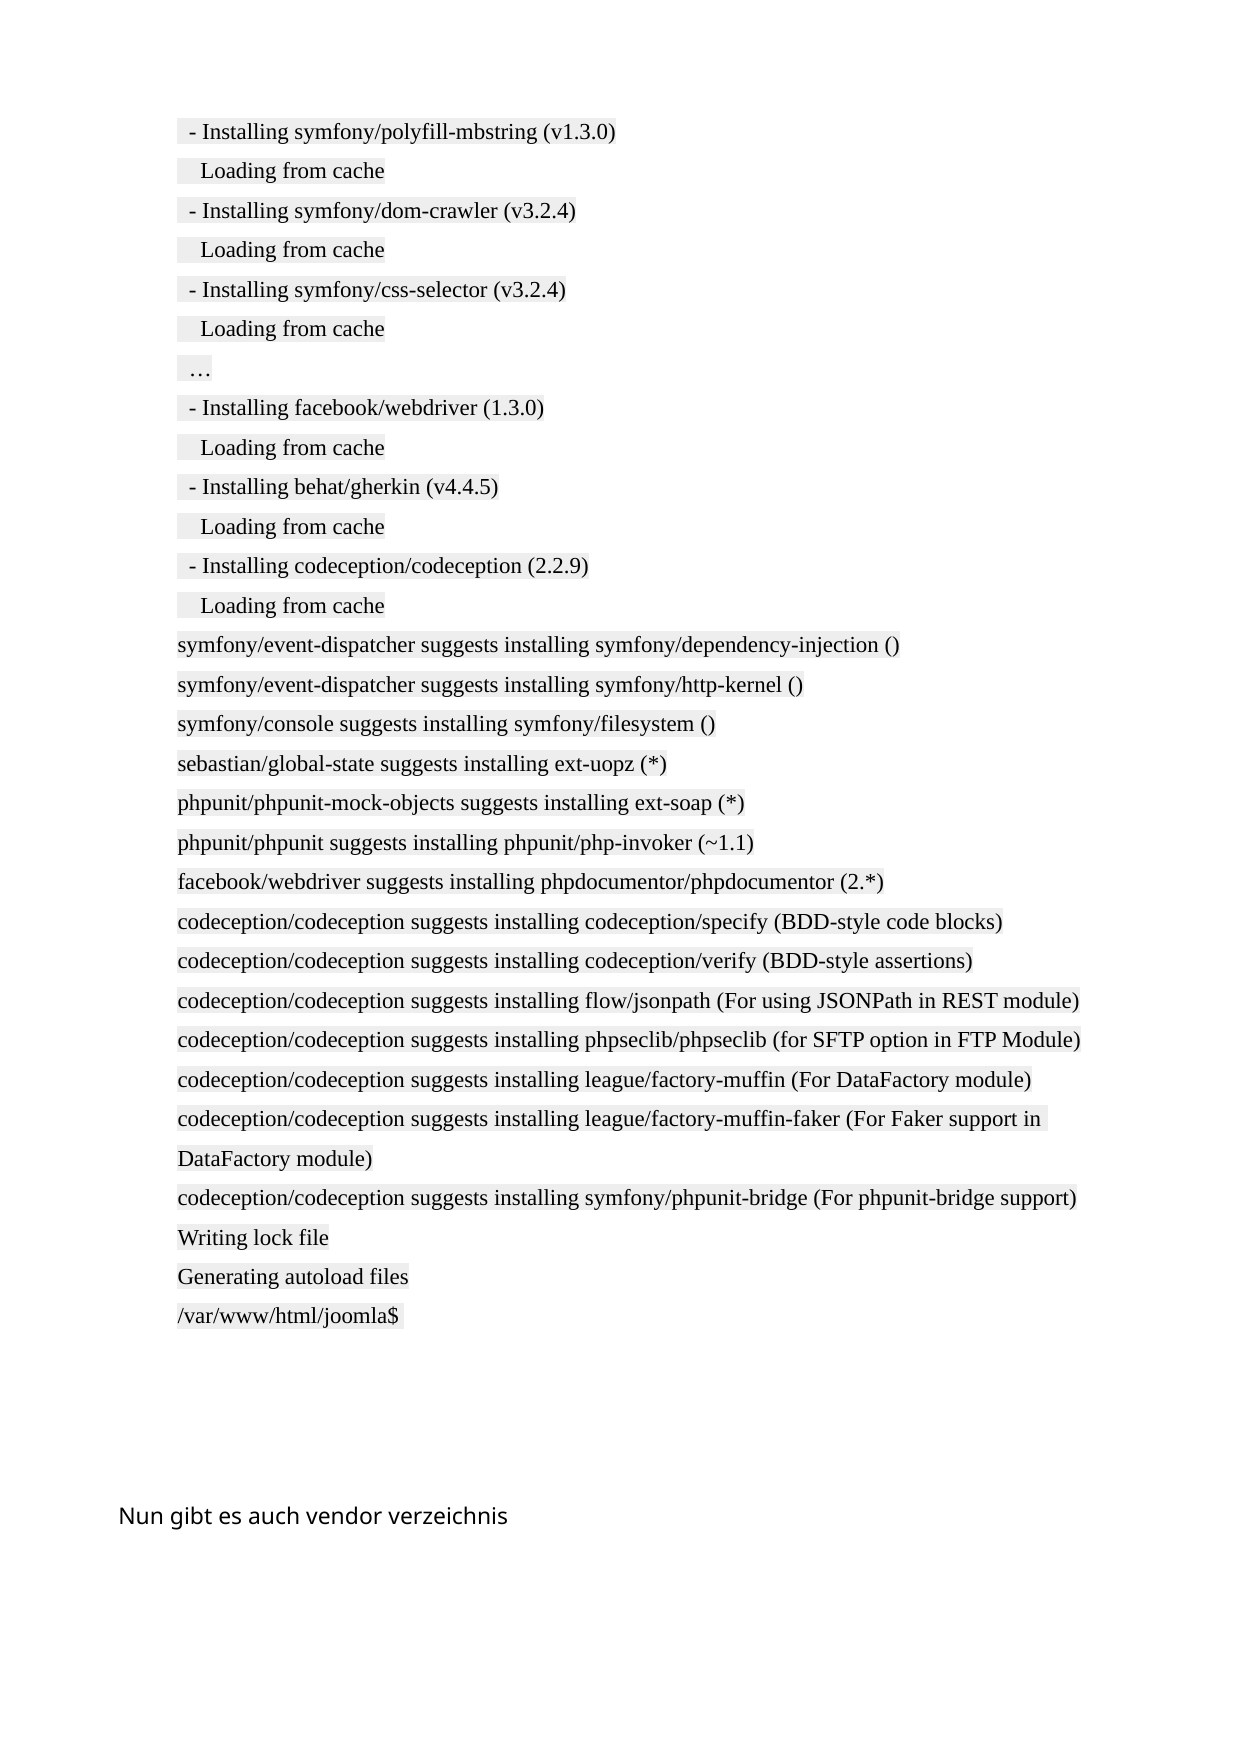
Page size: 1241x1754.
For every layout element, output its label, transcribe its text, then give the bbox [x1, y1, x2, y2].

text Nun gibt es auch vendor verzeichnis [118, 1499, 1122, 1531]
text - Installing symfony/polyfill-mbstring (v1.3.0) Loading from cache - Installing symfony/dom-crawler (v3.2.4) Loading from cache - Installing symfony/css-selector (v3.2.4) Loading from cache … - Installing facebook/webdriver (1.3.0) Loading from cache - Installing behat/gherkin (v4.4.5) Loading from cache - Installing codeception/codeception (2.2.9) Loading from cache symfony/event-dispatcher suggests installing symfony/dependency-injection () symfony/event-dispatcher suggests installing symfony/http-kernel () symfony/console suggests installing symfony/filesystem () sebastian/global-state suggests installing ext-uopz (*) phpunit/phpunit-mock-objects suggests installing ext-soap (*) phpunit/phpunit suggests installing phpunit/php-invoker (~1.1) facebook/webdriver suggests installing phpdocumentor/phpdocumentor (2.*) codeception/codeception suggests installing codeception/specify (BDD-style code blocks) codeception/codeception suggests installing codeception/verify (BDD-style assertions) codeception/codeception suggests installing flow/jsonpath (For using JSONPath in REST module) codeception/codeception suggests installing phpseclib/phpseclib (for SFTP option in FTP Module) codeception/codeception suggests installing league/factory-muffin (For DataFactory module) codeception/codeception suggests installing league/factory-muffin-faker (For Faker support in DataFactory module) codeception/codeception suggests installing symfony/phpunit-bridge (For phpunit-bridge support) Writing lock file Generating autoload files /var/www/html/joomla$ [177, 118, 1122, 1329]
